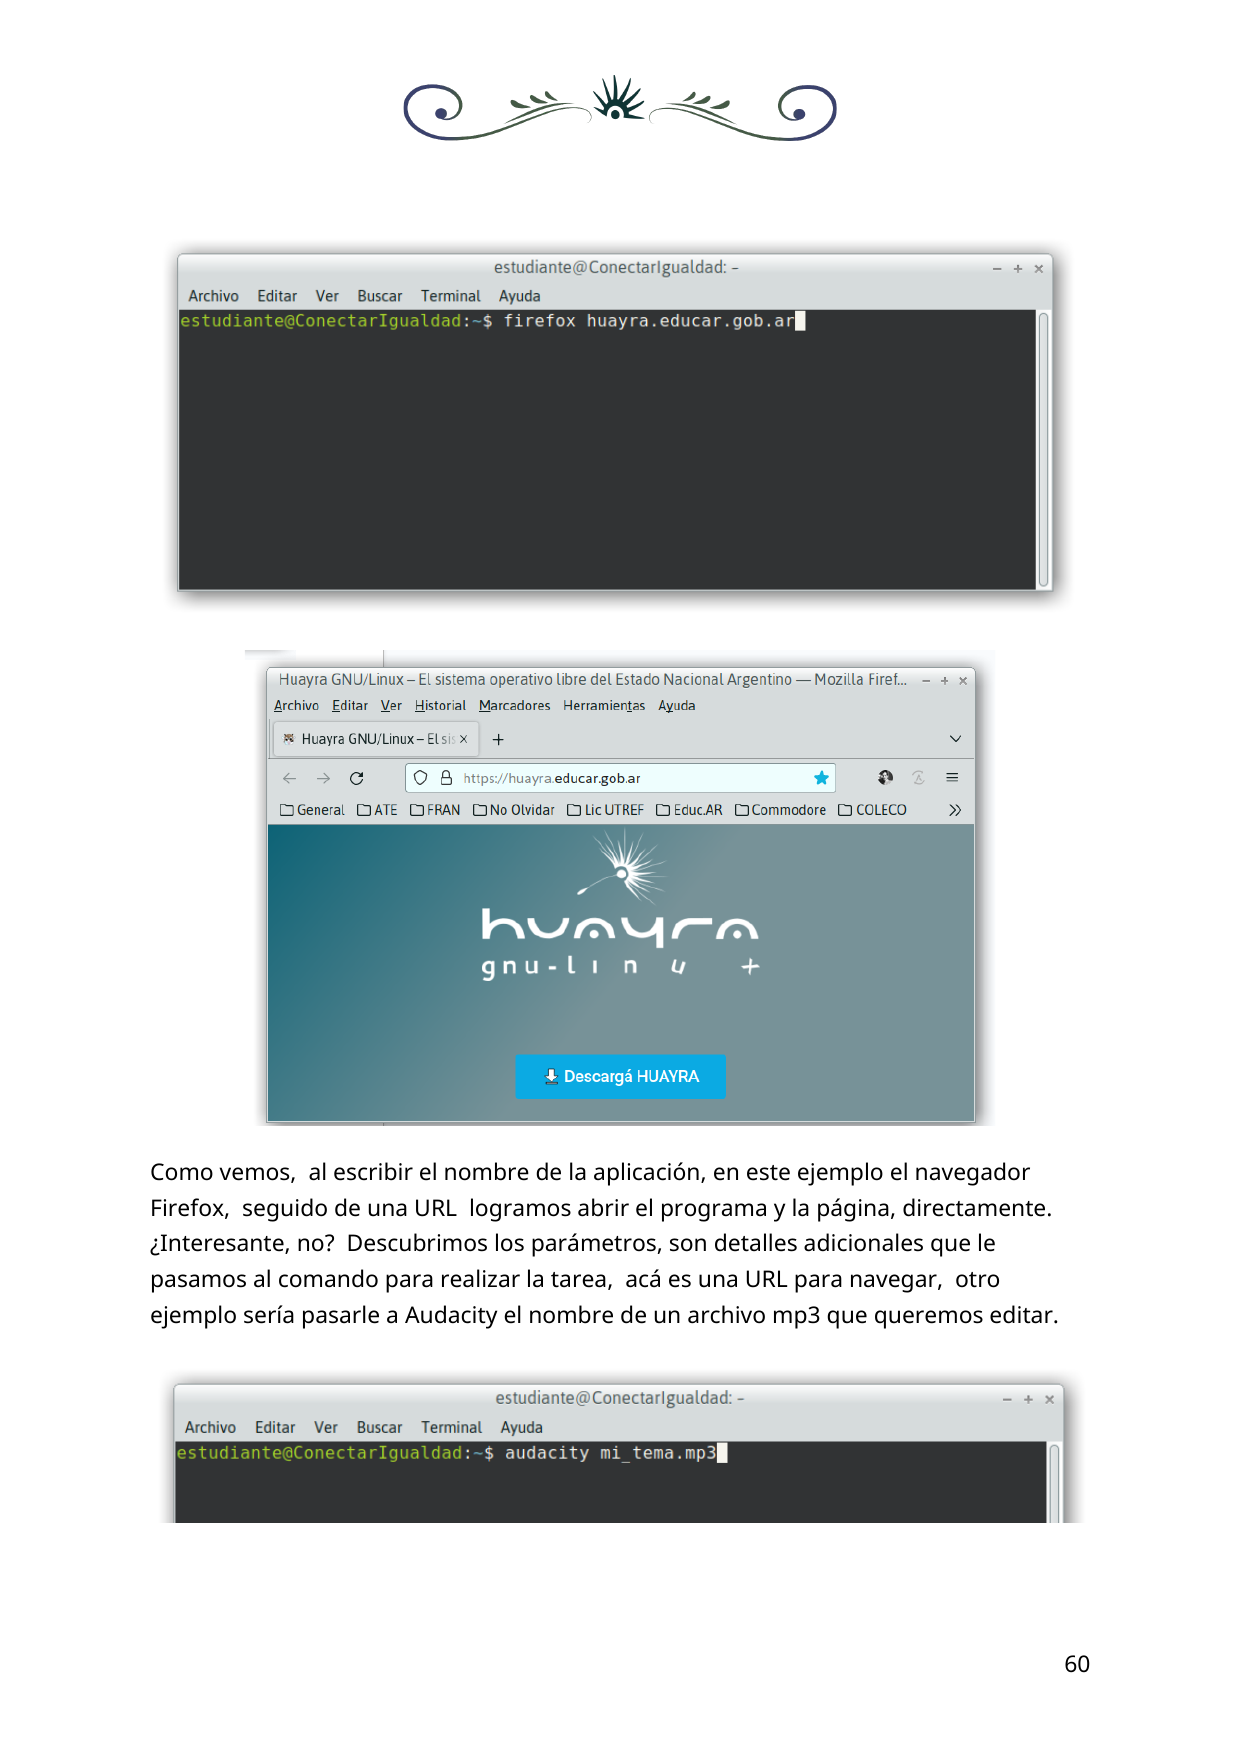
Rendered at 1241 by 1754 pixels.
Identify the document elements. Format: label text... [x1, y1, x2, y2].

picture [150, 1360, 1091, 1523]
picture [244, 650, 996, 1126]
text Como vemos, al escribir el nombre de la aplicación, en este ejemplo el navegador Firefox, seguido de una URL logramos abrir el programa y la página, directamente. ¿Interesante, no? Descubrimos los parámetros, son detalles adicionales que le pasamos al comando para realizar la tarea, acá es una URL para navegar, otro ejemplo sería pasarle a Audacity el nombre de un archivo mp3 que queremos editar. [150, 1156, 1090, 1331]
picture [403, 75, 837, 141]
picture [150, 221, 1091, 622]
